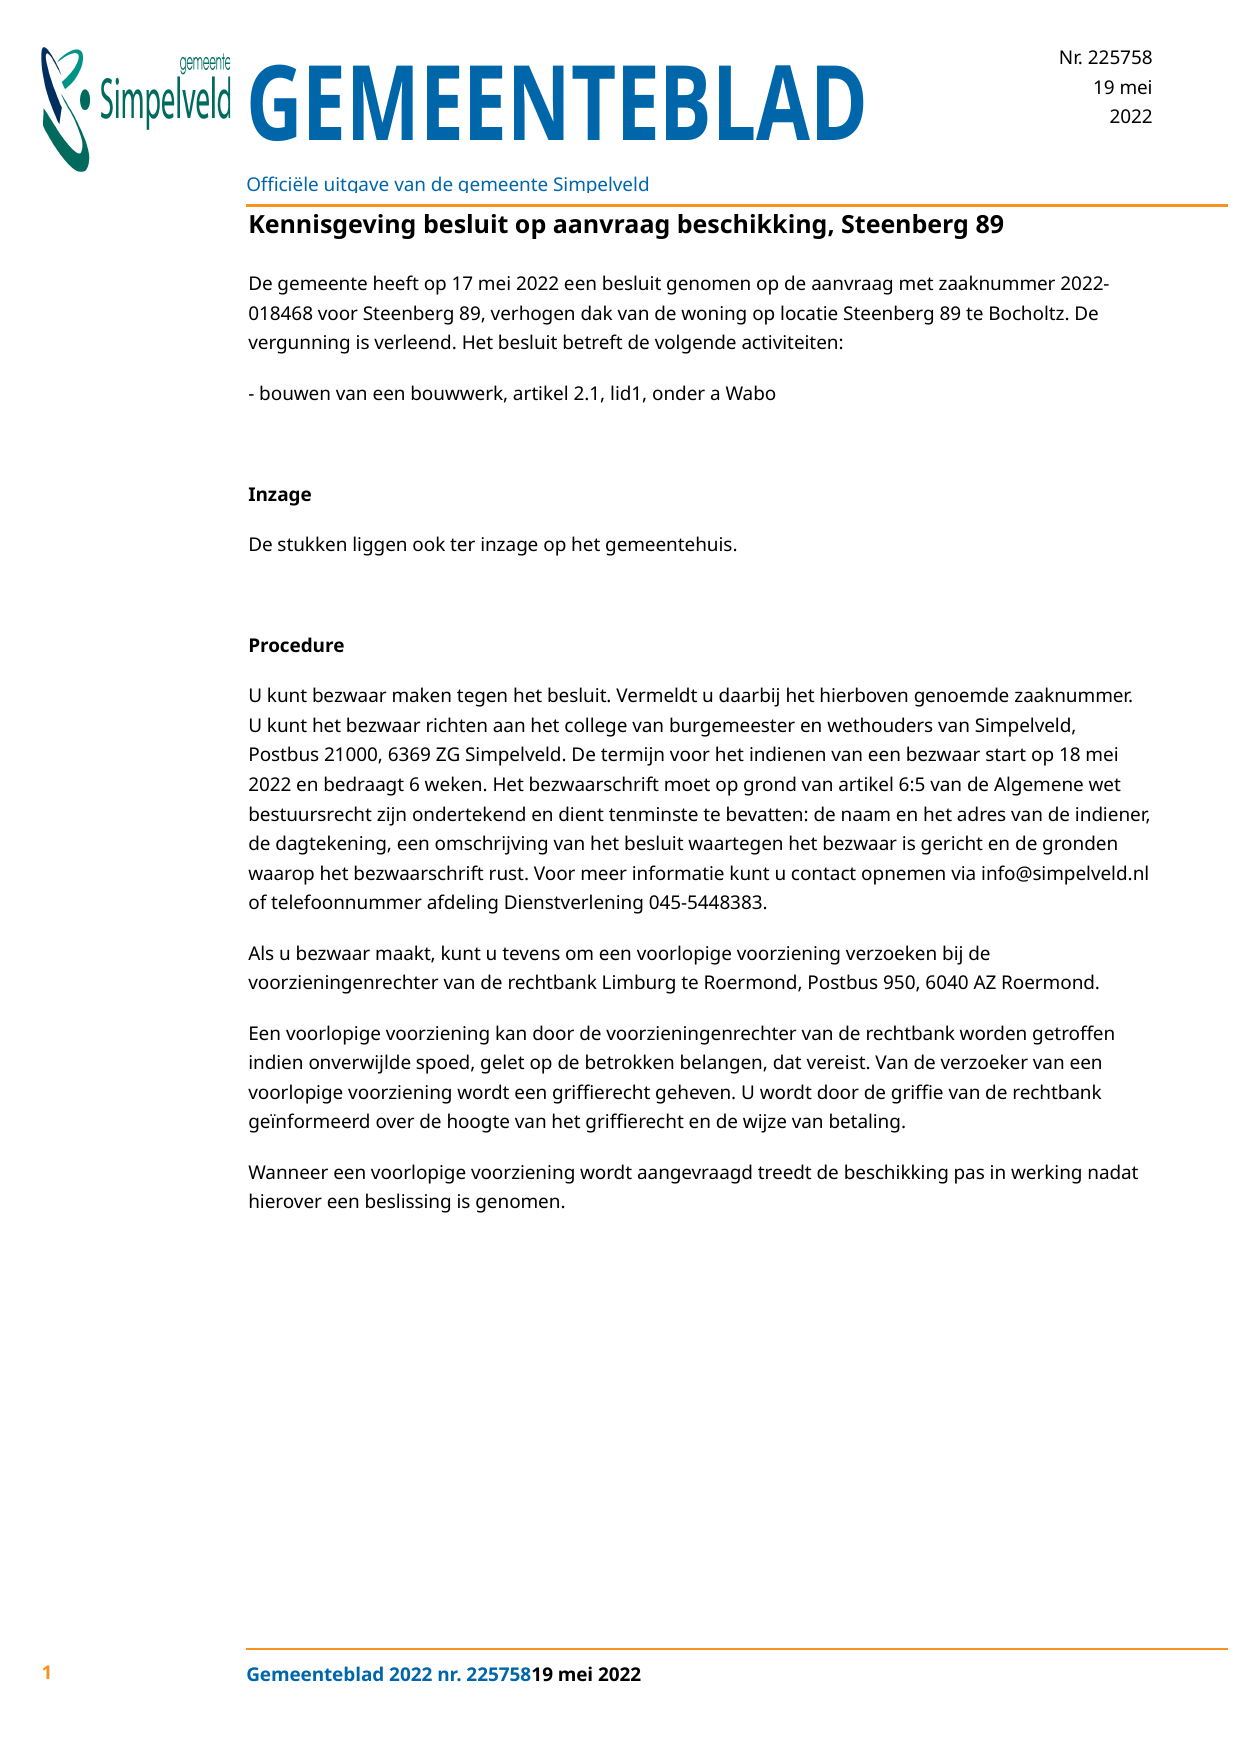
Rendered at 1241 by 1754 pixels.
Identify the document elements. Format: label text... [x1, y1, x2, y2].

text De stukken liggen ook ter inzage op het gemeentehuis. [248, 531, 1152, 557]
picture [41, 47, 231, 172]
text Kennisgeving besluit op aanvraag beschikking, Steenberg 89 [248, 207, 1152, 241]
text Inzage [248, 481, 1152, 506]
text U kunt bezwaar maken tegen het besluit. Vermeldt u daarbij het hierboven genoemde zaaknummer. U kunt het bezwaar richten aan het college van burgemeester en wethouders van Simpelveld, Postbus 21000, 6369 ZG Simpelveld. De termijn voor het indienen van een bezwaar start op 18 mei 2022 en bedraagt 6 weken. Het bezwaarschrift moet op grond van artikel 6:5 van de Algemene wet bestuursrecht zijn ondertekend en dient tenminste te bevatten: de naam en het adres van de indiener, de dagtekening, een omschrijving van het besluit waartegen het bezwaar is gericht en de gronden waarop het bezwaarschrift rust. Voor meer informatie kunt u contact opnemen via info@simpelveld.nl of telefoonnummer afdeling Dienstverlening 045-5448383. [248, 682, 1152, 915]
text Wanneer een voorlopige voorziening wordt aangevraagd treedt de beschikking pas in werking nadat hierover een beslissing is genomen. [248, 1159, 1152, 1214]
text Als u bezwaar maakt, kunt u tevens om een voorlopige voorziening verzoeken bij de voorzieningenrechter van de rechtbank Limburg te Roermond, Postbus 950, 6040 AZ Roermond. [248, 940, 1152, 995]
text Een voorlopige voorziening kan door de voorzieningenrechter van de rechtbank worden getroffen indien onverwijlde spoed, gelet op de betrokken belangen, dat vereist. Van de verzoeker van een voorlopige voorziening wordt een griffierecht geheven. U wordt door de griffie van de rechtbank geïnformeerd over de hoogte van het griffierecht en de wijze van betaling. [248, 1020, 1152, 1134]
text Procedure [248, 632, 1152, 658]
text - bouwen van een bouwwerk, artikel 2.1, lid1, onder a Wabo [248, 380, 1152, 406]
text De gemeente heeft op 17 mei 2022 een besluit genomen op de aanvraag met zaaknummer 2022-018468 voor Steenberg 89, verhogen dak van de woning op locatie Steenberg 89 te Bocholtz. De vergunning is verleend. Het besluit betreft de volgende activiteiten: [248, 270, 1152, 355]
